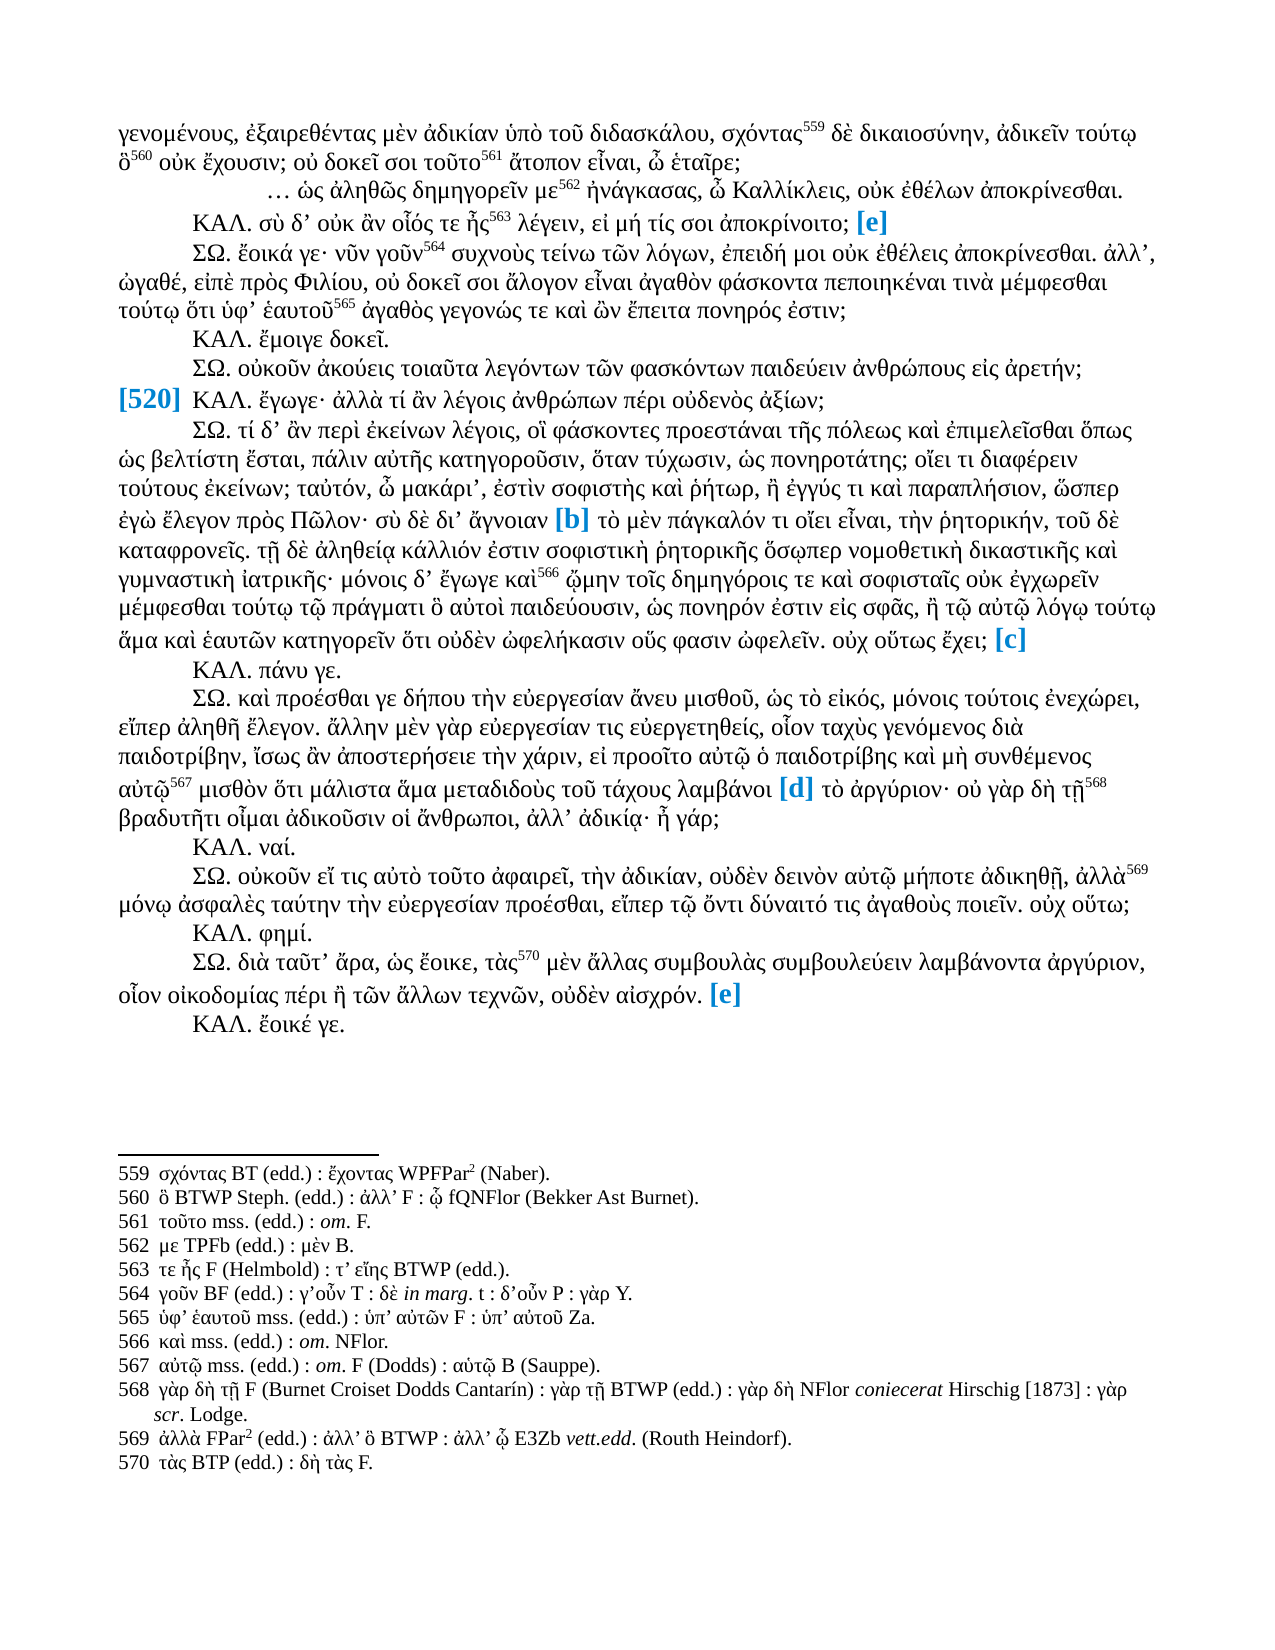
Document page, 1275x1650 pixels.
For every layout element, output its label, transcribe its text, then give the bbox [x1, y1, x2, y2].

text ΚΑΛ. σὺ δʼ οὐκ ἂν οἷός τε ἦς λέγειν, εἰ μή τίς σοι ἀποκρίνοιτο; [e] [118, 204, 1157, 238]
text ἀλλὰ FPar2 (edd.) : ἀλλ’ ὃ BTWP : ἀλλ’ ᾧ E3Zb vett.edd. (Routh Heindorf). [118, 1426, 1157, 1449]
text ΣΩ. καὶ προέσθαι γε δήπου τὴν εὐεργεσίαν ἄνευ μισθοῦ, ὡς τὸ εἰκός, μόνοις τούτοις ἐνεχώρει, εἴπερ ἀληθῆ ἔλεγον. ἄλλην μὲν γὰρ εὐεργεσίαν τις εὐεργετηθείς, οἷον ταχὺς γενόμενος διὰ παιδοτρίβην, ἴσως ἂν ἀποστερήσειε τὴν χάριν, εἰ προοῖτο αὐτῷ ὁ παιδοτρίβης καὶ μὴ συνθέμενος αὐτῷ μισθὸν ὅτι μάλιστα ἅμα μεταδιδοὺς τοῦ τάχους λαμβάνοι [d] τὸ ἀργύριον· οὐ γὰρ δὴ τῇ βραδυτῆτι οἶμαι ἀδικοῦσιν οἱ ἄνθρωποι, ἀλλʼ ἀδικίᾳ· ἦ γάρ; [118, 683, 1157, 832]
text τε ἦς F (Helmbold) : τ’ εἴης BTWP (edd.). [118, 1257, 1157, 1281]
text ΚΑΛ. ναί. [118, 832, 1157, 861]
text ΣΩ. τί δʼ ἂν περὶ ἐκείνων λέγοις, οἳ φάσκοντες προεστάναι τῆς πόλεως καὶ ἐπιμελεῖσθαι ὅπως ὡς βελτίστη ἔσται, πάλιν αὐτῆς κατηγοροῦσιν, ὅταν τύχωσιν, ὡς πονηροτάτης; οἴει τι διαφέρειν τούτους ἐκείνων; ταὐτόν, ὦ μακάριʼ, ἐστὶν σοφιστὴς καὶ ῥήτωρ, ἢ ἐγγύς τι καὶ παραπλήσιον, ὥσπερ ἐγὼ ἔλεγον πρὸς Πῶλον· σὺ δὲ διʼ ἄγνοιαν [b] τὸ μὲν πάγκαλόν τι οἴει εἶναι, τὴν ῥητορικήν, τοῦ δὲ καταφρονεῖς. τῇ δὲ ἀληθείᾳ κάλλιόν ἐστιν σοφιστικὴ ῥητορικῆς ὅσῳπερ νομοθετικὴ δικαστικῆς καὶ γυμναστικὴ ἰατρικῆς· μόνοις δʼ ἔγωγε καὶ ᾤμην τοῖς δημηγόροις τε καὶ σοφισταῖς οὐκ ἐγχωρεῖν μέμφεσθαι τούτῳ τῷ πράγματι ὃ αὐτοὶ παιδεύουσιν, ὡς πονηρόν ἐστιν εἰς σφᾶς, ἢ τῷ αὐτῷ λόγῳ τούτῳ ἅμα καὶ ἑαυτῶν κατηγορεῖν ὅτι οὐδὲν ὠφελήκασιν οὕς φασιν ὠφελεῖν. οὐχ οὕτως ἔχει; [c] [118, 415, 1157, 655]
text ΚΑΛ. ἔμοιγε δοκεῖ. [118, 324, 1157, 353]
text ΚΑΛ. πάνυ γε. [118, 655, 1157, 683]
text αὐτῷ mss. (edd.) : om. F (Dodds) : αὑτῷ B (Sauppe). [118, 1353, 1157, 1377]
text ΣΩ. οὐκοῦν εἴ τις αὐτὸ τοῦτο ἀφαιρεῖ, τὴν ἀδικίαν, οὐδὲν δεινὸν αὐτῷ μήποτε ἀδικηθῇ, ἀλλὰ μόνῳ ἀσφαλὲς ταύτην τὴν εὐεργεσίαν προέσθαι, εἴπερ τῷ ὄντι δύναιτό τις ἀγαθοὺς ποιεῖν. οὐχ οὕτω; [118, 861, 1157, 918]
text καὶ mss. (edd.) : om. NFlor. [118, 1329, 1157, 1353]
text γὰρ δὴ τῇ F (Burnet Croiset Dodds Cantarín) : γὰρ τῇ BTWP (edd.) : γὰρ δὴ NFlor coniecerat Hirschig [1873] : γὰρ scr. Lodge. [118, 1377, 1157, 1426]
text ΚΑΛ. ἔοικέ γε. [118, 1009, 1157, 1038]
text σχόντας BT (edd.) : ἔχοντας WPFPar2 (Naber). [118, 1161, 1157, 1185]
text ΣΩ. διὰ ταῦτʼ ἄρα, ὡς ἔοικε, τὰς μὲν ἄλλας συμβουλὰς συμβουλεύειν λαμβάνοντα ἀργύριον, οἷον οἰκοδομίας πέρι ἢ τῶν ἄλλων τεχνῶν, οὐδὲν αἰσχρόν. [e] [118, 947, 1157, 1009]
text ΣΩ. ἔοικά γε· νῦν γοῦν συχνοὺς τείνω τῶν λόγων, ἐπειδή μοι οὐκ ἐθέλεις ἀποκρίνεσθαι. ἀλλʼ, ὠγαθέ, εἰπὲ πρὸς Φιλίου, οὐ δοκεῖ σοι ἄλογον εἶναι ἀγαθὸν φάσκοντα πεποιηκέναι τινὰ μέμφεσθαι τούτῳ ὅτι ὑφʼ ἑαυτοῦ ἀγαθὸς γεγονώς τε καὶ ὢν ἔπειτα πονηρός ἐστιν; [118, 238, 1157, 324]
text τοῦτο mss. (edd.) : om. F. [118, 1209, 1157, 1233]
text με TPFb (edd.) : μὲν B. [118, 1233, 1157, 1257]
text τὰς BTP (edd.) : δὴ τὰς F. [118, 1449, 1157, 1474]
text ΚΑΛ. φημί. [118, 918, 1157, 947]
text γοῦν BF (edd.) : γ’οὖν T : δὲ in marg. t : δ’οὖν P : γὰρ Y. [118, 1281, 1157, 1305]
text ὃ BTWP Steph. (edd.) : ἀλλ’ F : ᾧ fQNFlor (Bekker Ast Burnet). [118, 1185, 1157, 1209]
text … ὡς ἀληθῶς δημηγορεῖν με ἠνάγκασας, ὦ Καλλίκλεις, οὐκ ἐθέλων ἀποκρίνεσθαι. [118, 176, 1157, 204]
text ὑφ’ ἑαυτοῦ mss. (edd.) : ὑπ’ αὐτῶν F : ὑπ’ αὐτοῦ Za. [118, 1305, 1157, 1329]
text ΣΩ. οὐκοῦν ἀκούεις τοιαῦτα λεγόντων τῶν φασκόντων παιδεύειν ἀνθρώπους εἰς ἀρετήν; [118, 353, 1157, 382]
text [520] ΚΑΛ. ἔγωγε· ἀλλὰ τί ἂν λέγοις ἀνθρώπων πέρι οὐδενὸς ἀξίων; [118, 382, 1157, 415]
